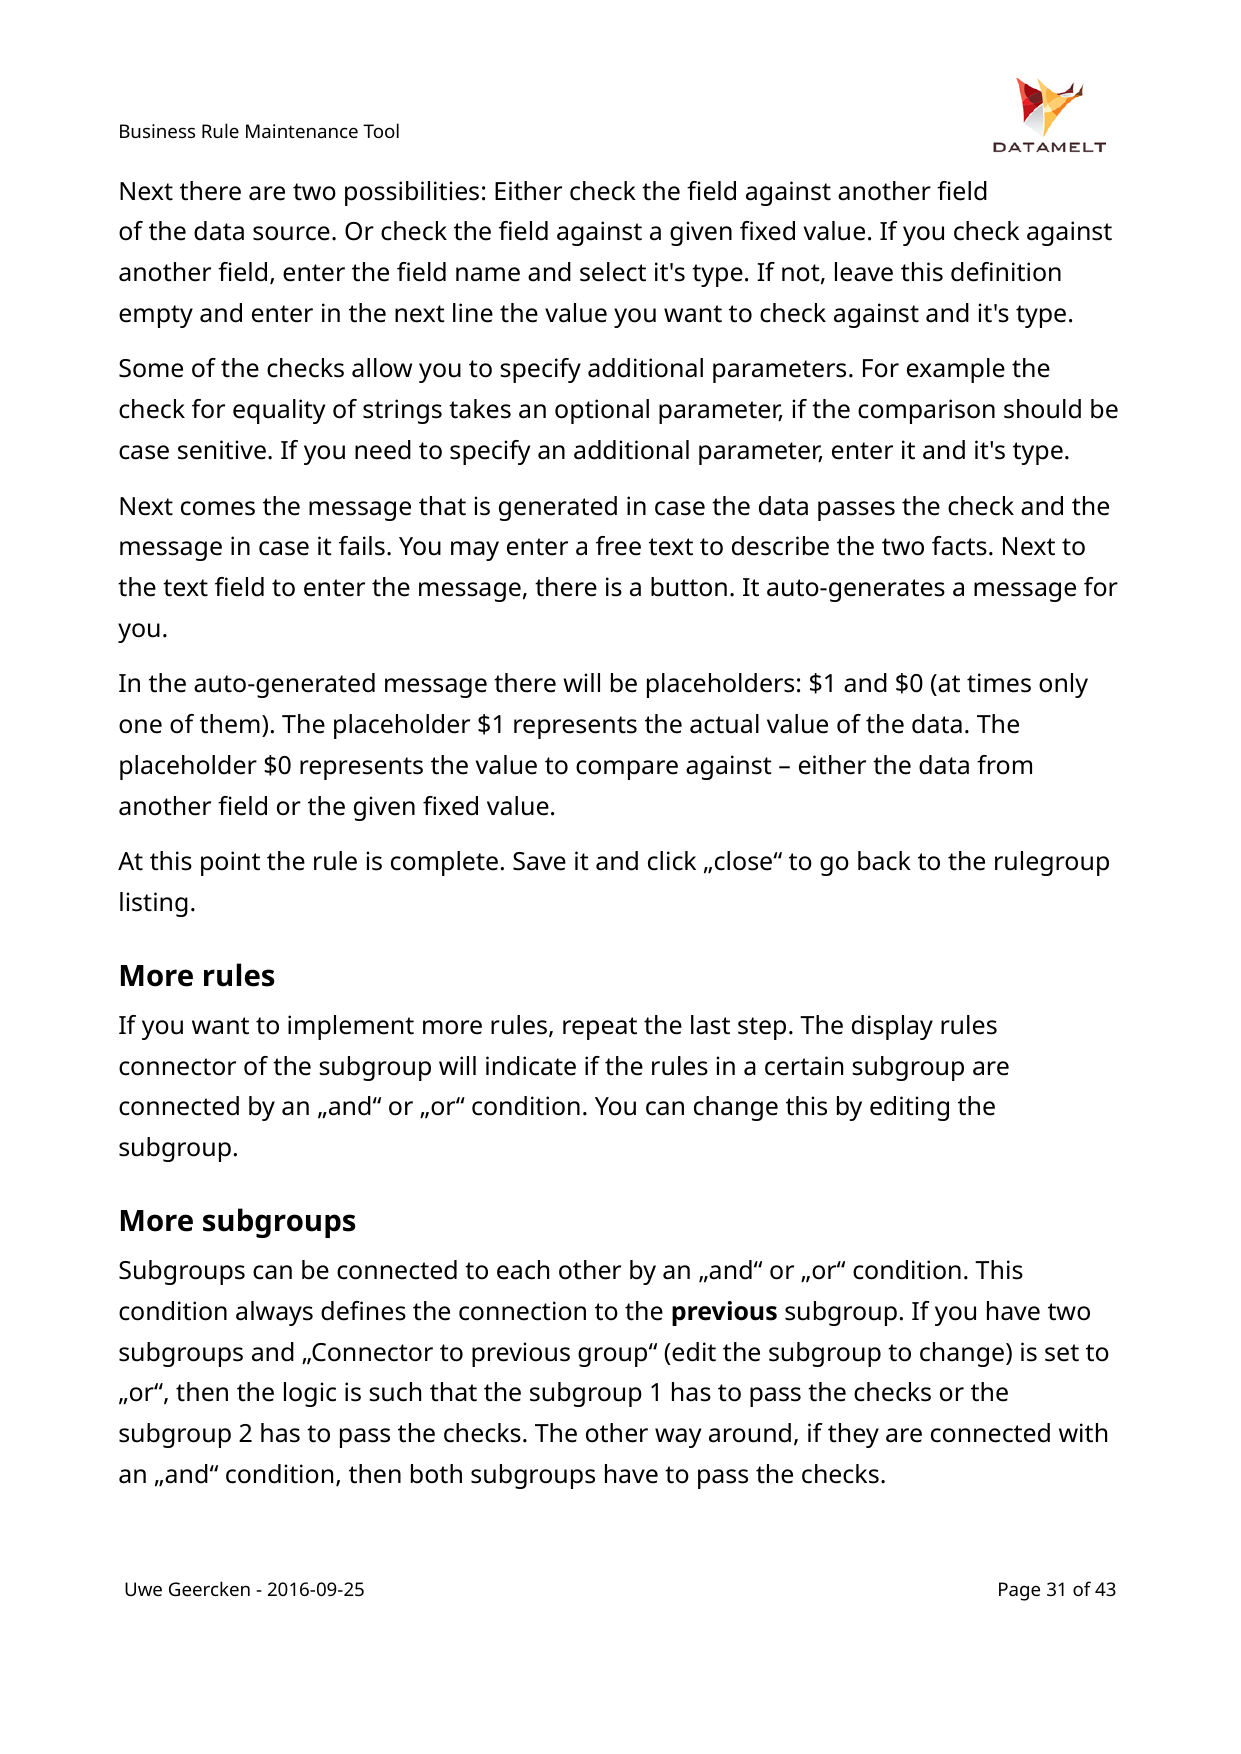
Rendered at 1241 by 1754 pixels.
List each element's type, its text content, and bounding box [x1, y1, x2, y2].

subtitle More subgroups [118, 1200, 1122, 1240]
text At this point the rule is complete. Save it and click „close“ to go back to the rulegroup listing. [118, 844, 1122, 919]
picture [992, 69, 1107, 160]
text Next there are two possibilities: Either check the field against another field of the data source. Or check the field against a given fixed value. If you check against another field, enter the field name and select it's type. If not, leave this definition empty and enter in the next line the value you want to check against and it's type. [118, 173, 1122, 330]
text Next comes the message that is generated in case the data passes the check and the message in case it fails. You may enter a free text to describe the two facts. Next to the text field to enter the message, there is a button. It auto-generates a message for you. [118, 488, 1122, 645]
text In the auto-generated message there will be placeholders: $1 and $0 (at times only one of them). The placeholder $1 represents the actual value of the data. The placeholder $0 represents the value to compare against – either the data from another field or the given fixed value. [118, 666, 1122, 823]
text If you want to implement more rules, repeat the last step. The display rules connector of the subgroup will indicate if the rules in a certain subgroup are connected by an „and“ or „or“ condition. You can change this by editing the subgroup. [118, 1007, 1122, 1164]
text Subgroups can be connected to each other by an „and“ or „or“ condition. This condition always defines the connection to the previous subgroup. If you have two subgroups and „Connector to previous group“ (edit the subgroup to change) is set to „or“, then the logic is such that the subgroup 1 has to pass the checks or the subgroup 2 has to pass the checks. The other way around, if they are connected with an „and“ condition, then both subgroups have to pass the checks. [118, 1252, 1122, 1491]
subtitle More rules [118, 955, 1122, 995]
text Some of the checks allow you to specify additional parameters. For example the check for equality of strings takes an optional parameter, if the comparison should be case senitive. If you need to specify an additional parameter, enter it and it's type. [118, 351, 1122, 467]
